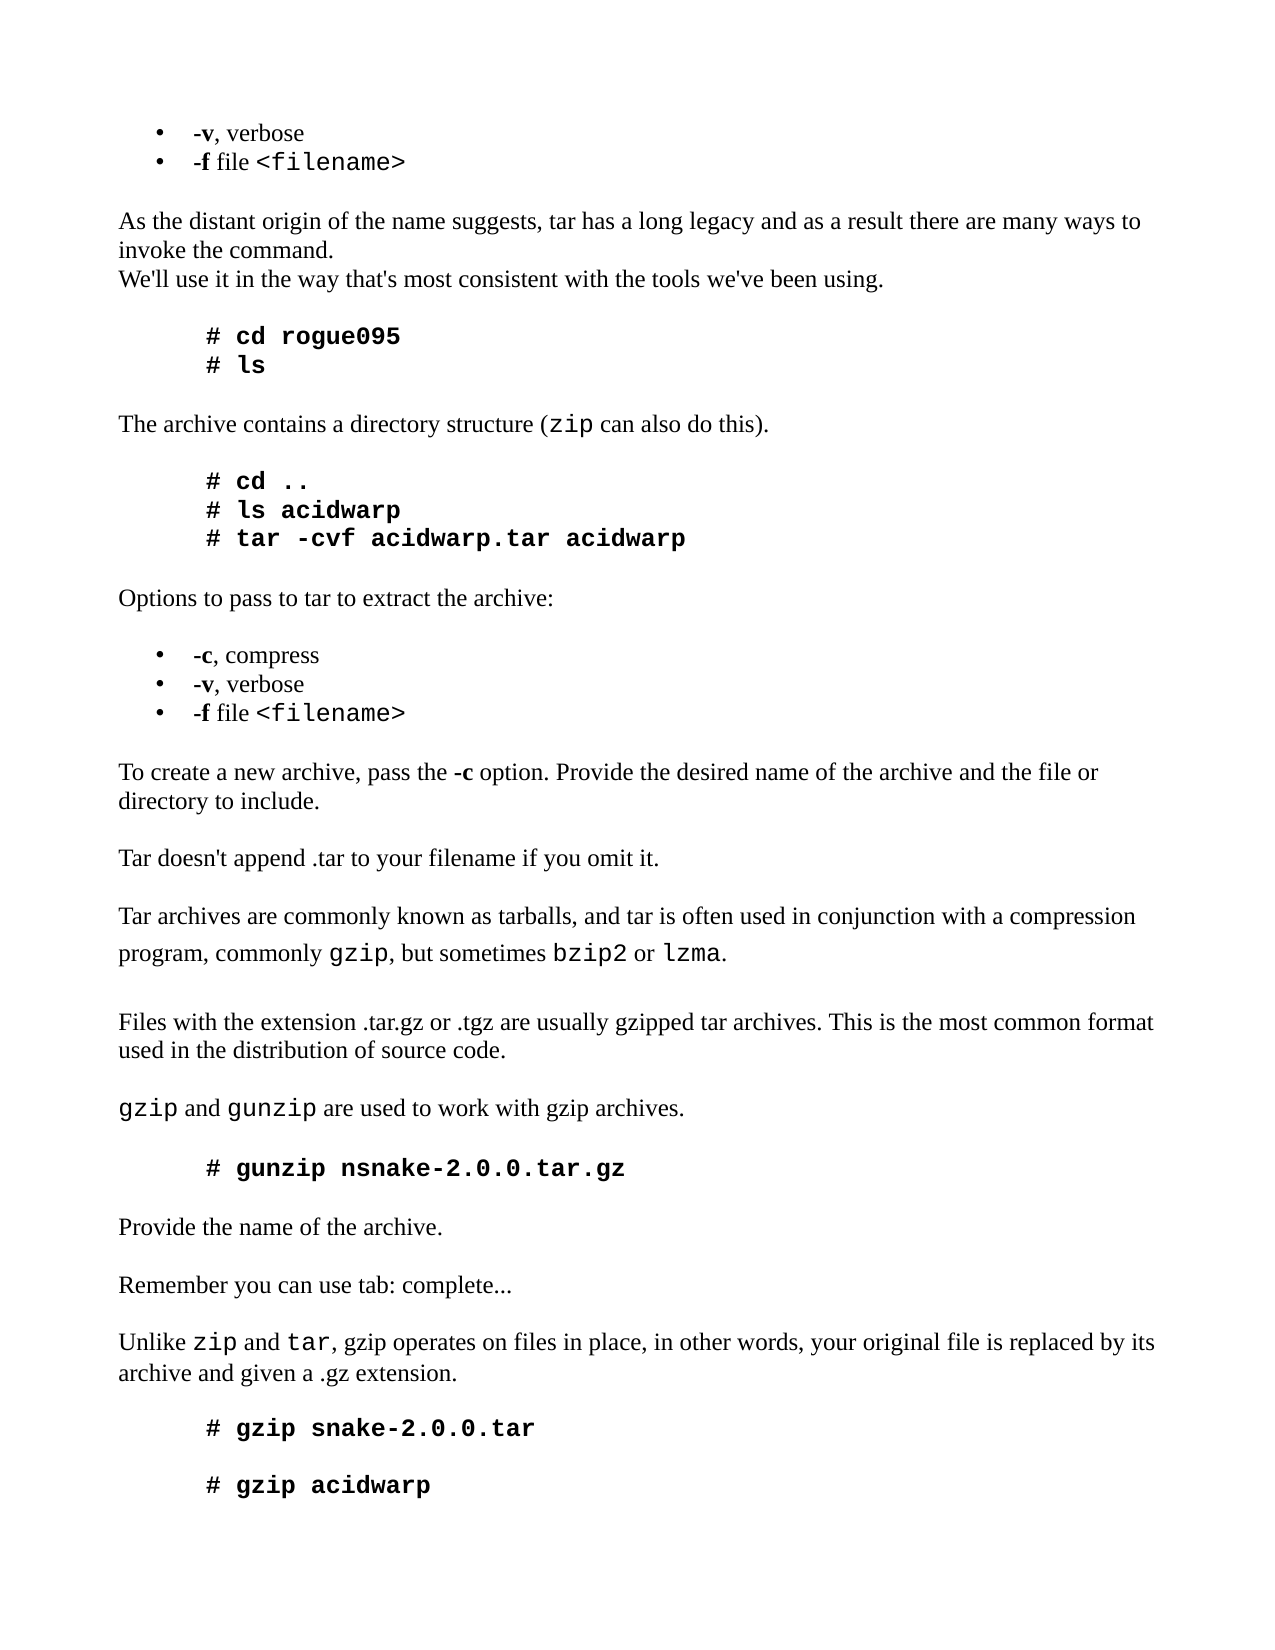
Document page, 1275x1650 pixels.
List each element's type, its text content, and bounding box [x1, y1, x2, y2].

text # ls [118, 352, 1157, 381]
text # tar -cvf acidwarp.tar acidwarp [118, 526, 1157, 554]
text # gzip snake-2.0.0.tar [118, 1416, 1157, 1444]
text # gzip acidwarp [118, 1472, 1157, 1501]
list -f file <filename> [156, 147, 1157, 178]
text We'll use it in the way that's most consistent with the tools we've been using. [118, 264, 1157, 293]
text gzip and gunzip are used to work with gzip archives. [118, 1093, 1157, 1124]
text Tar archives are commonly known as tarballs, and tar is often used in conjunction with a compression program, commonly gzip, but sometimes bzip2 or lzma. [118, 901, 1157, 968]
list -f file <filename> [156, 698, 1157, 728]
text Files with the extension .tar.gz or .tgz are usually gzipped tar archives. This is the most common format used in the distribution of source code. [118, 1007, 1157, 1064]
text Unlike zip and tar, gzip operates on files in place, in other words, your original file is replaced by its archive and given a .gz extension. [118, 1327, 1157, 1387]
text # gunzip nsnake-2.0.0.tar.gz [118, 1153, 1157, 1183]
text As the distant origin of the name suggests, tar has a long legacy and as a result there are many ways to invoke the command. [118, 206, 1157, 264]
list -c, compress [156, 640, 1157, 669]
text The archive contains a directory structure (zip can also do this). [118, 409, 1157, 440]
text # cd rogue095 [118, 321, 1157, 352]
text Provide the name of the archive. [118, 1212, 1157, 1241]
text To create a new archive, pass the -c option. Provide the desired name of the archive and the file or directory to include. [118, 757, 1157, 815]
text # ls acidwarp [118, 497, 1157, 526]
text Options to pass to tar to extract the archive: [118, 583, 1157, 611]
text Tar doesn't append .tar to your filename if you omit it. [118, 843, 1157, 872]
text # cd .. [118, 469, 1157, 497]
list -v, verbose [156, 118, 1157, 147]
text Remember you can use tab: complete... [118, 1270, 1157, 1298]
list -v, verbose [156, 669, 1157, 698]
